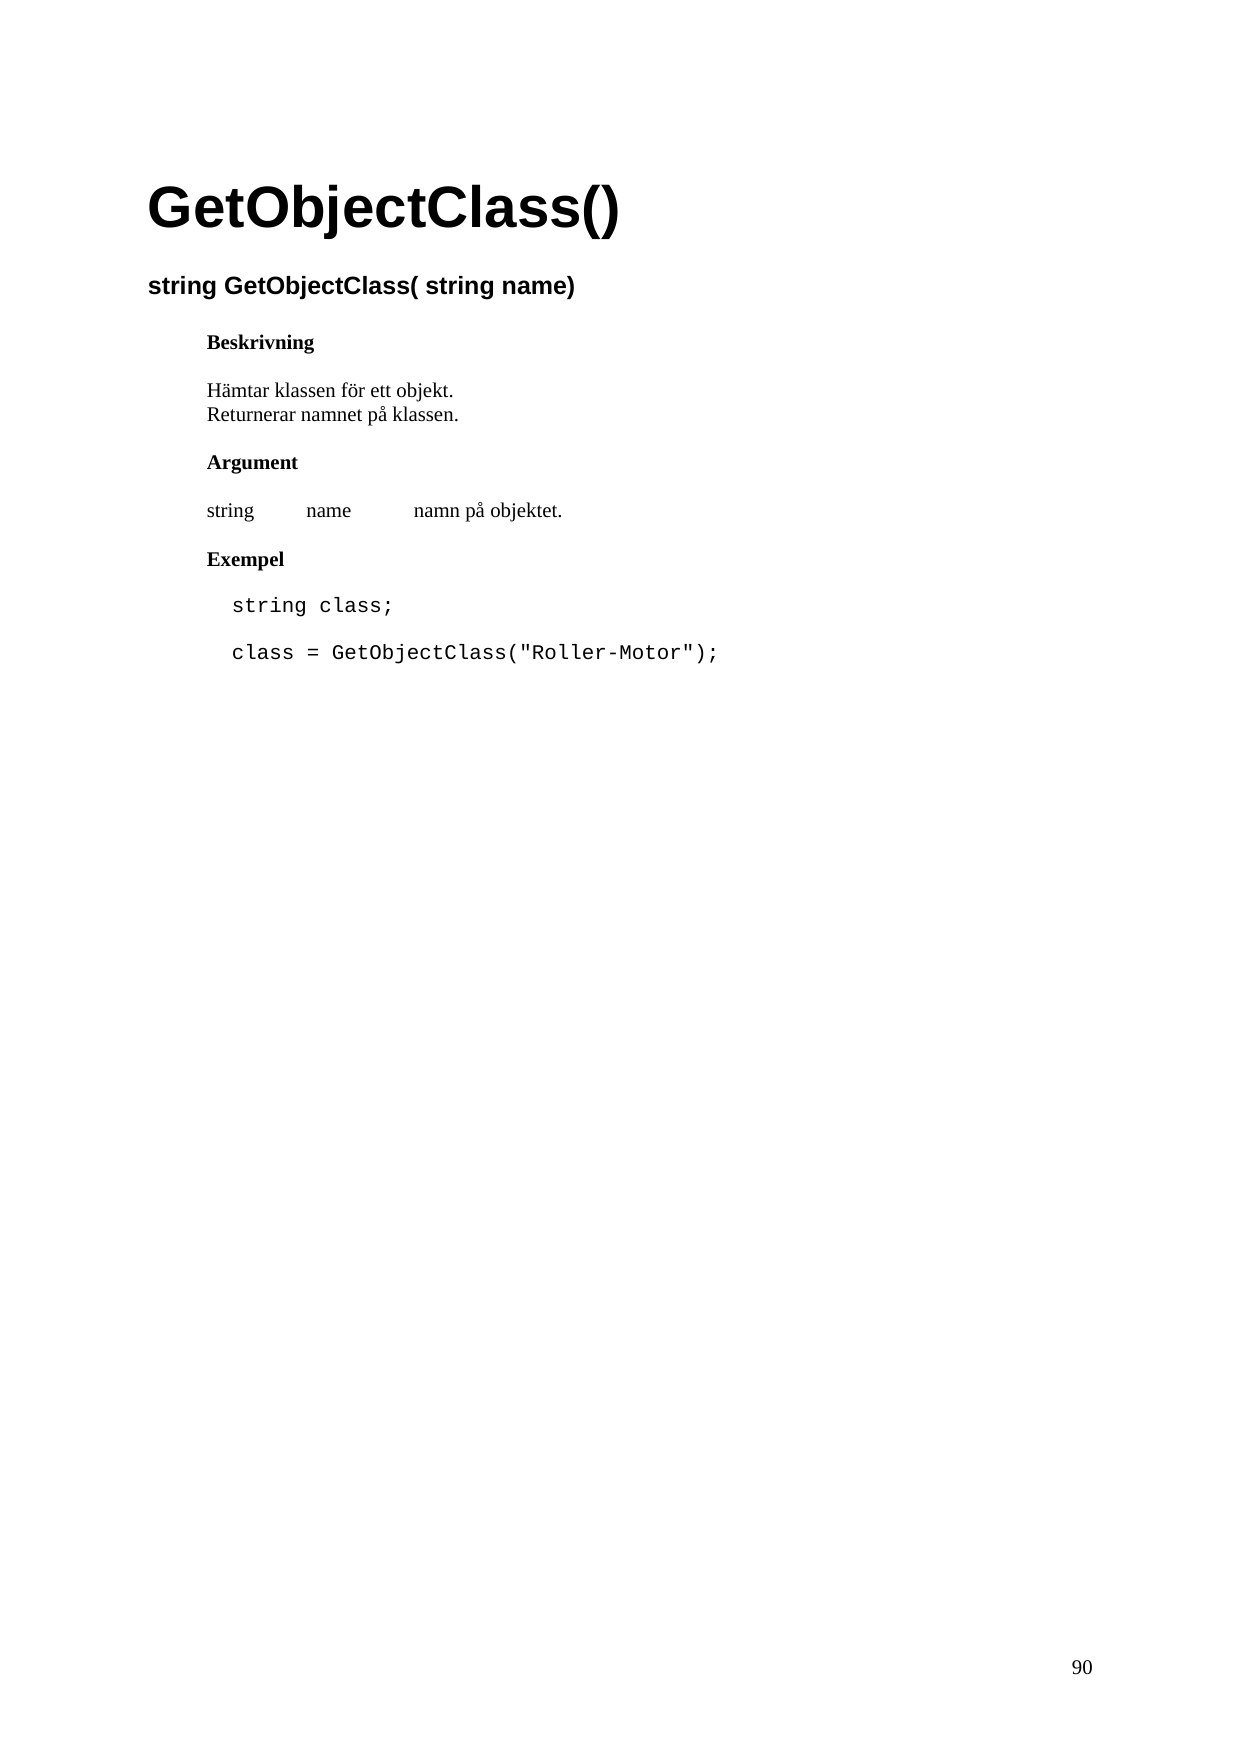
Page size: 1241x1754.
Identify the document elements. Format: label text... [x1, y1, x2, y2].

text class = GetObjectClass("Roller-Motor"); [207, 642, 1093, 666]
text Exempel [207, 547, 1093, 571]
subtitle GetObjectClass() [148, 173, 1093, 240]
text string name namn på objektet. [207, 498, 1093, 522]
text Argument [207, 450, 1093, 474]
subtitle string GetObjectClass( string name) [148, 271, 1093, 300]
text Returnerar namnet på klassen. [207, 402, 1093, 426]
text Beskrivning [207, 330, 1093, 354]
text string class; [207, 595, 1093, 618]
text Hämtar klassen för ett objekt. [207, 378, 1093, 402]
